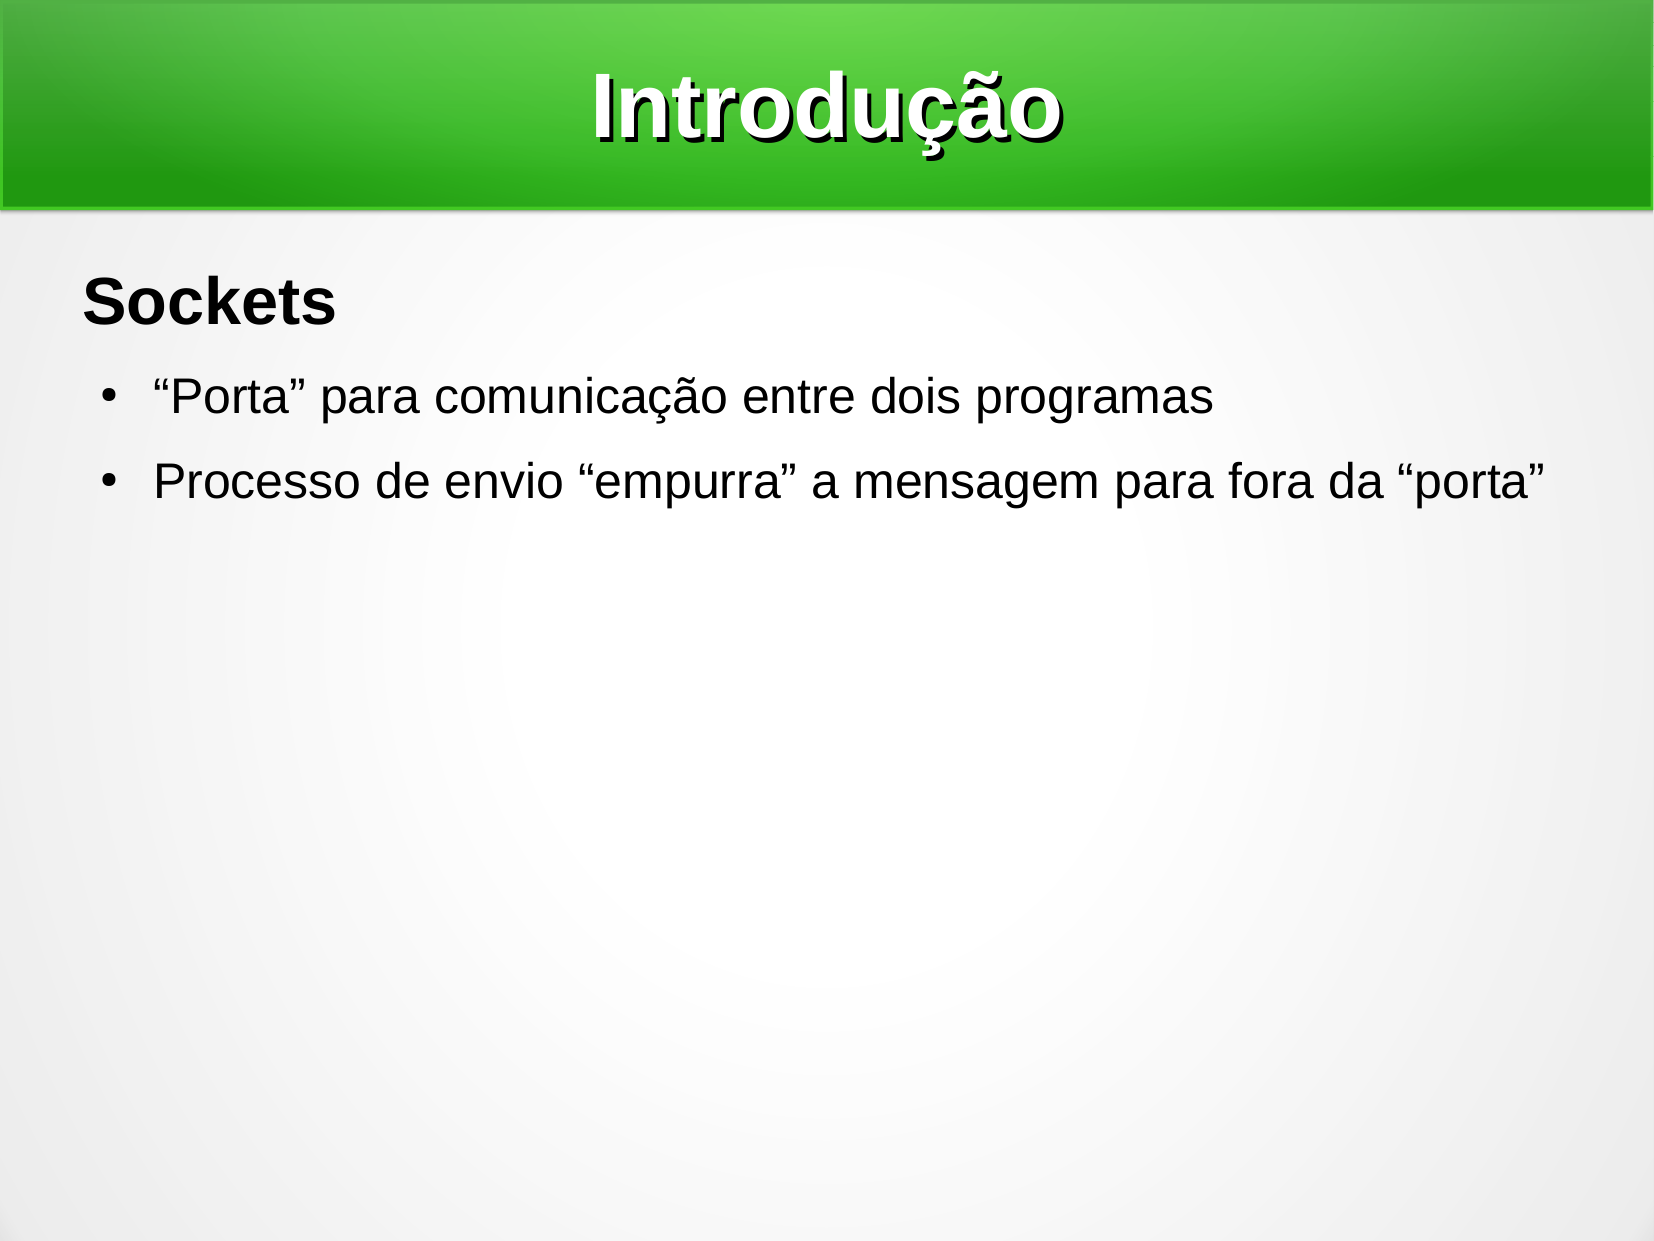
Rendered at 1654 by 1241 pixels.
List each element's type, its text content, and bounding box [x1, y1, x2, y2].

title Introdução [82, 35, 1571, 178]
list Sockets “Porta” para comunicação entre dois programas Processo de envio “empurra” a mensagem para fora da “porta” [82, 263, 1571, 1171]
